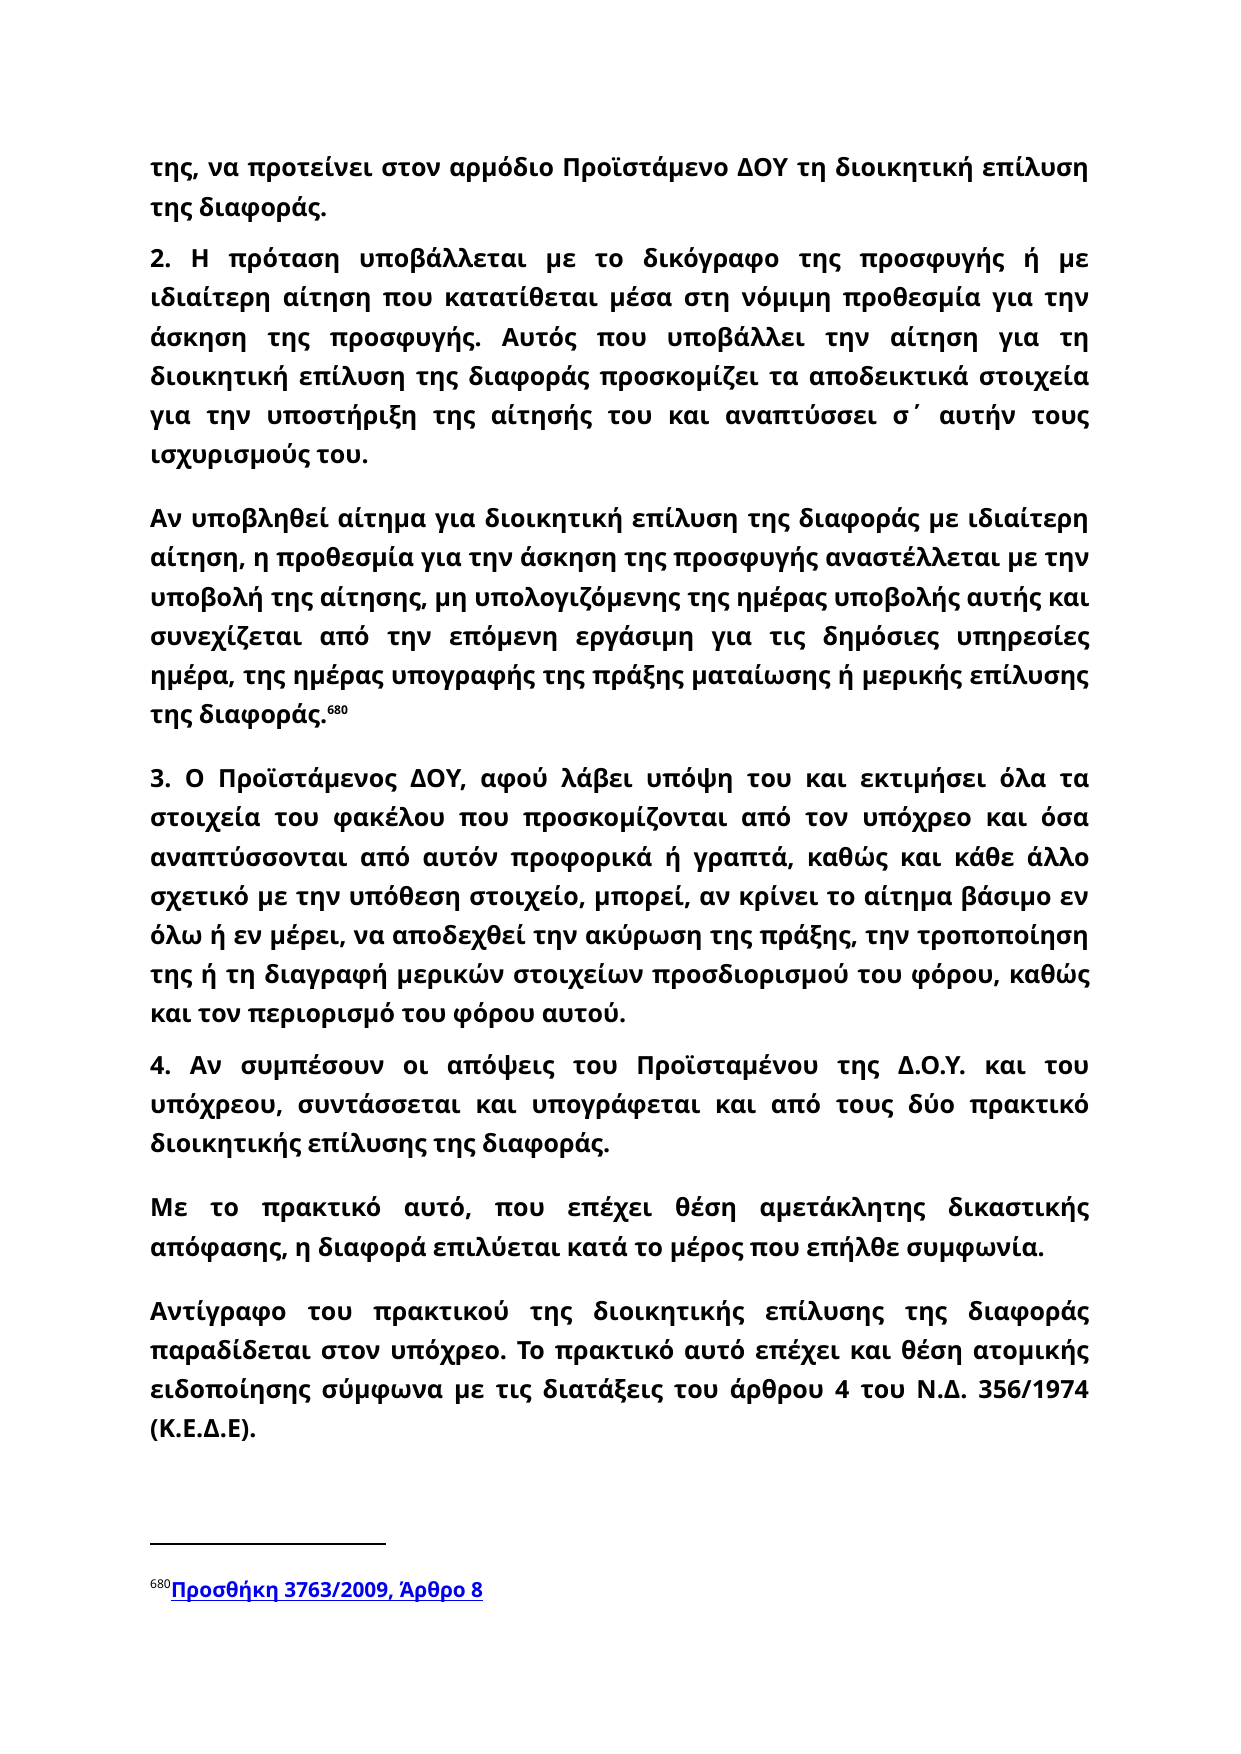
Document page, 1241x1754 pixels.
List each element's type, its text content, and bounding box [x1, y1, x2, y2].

text Αντίγραφο του πρακτικού της διοικητικής επίλυσης της διαφοράς παραδίδεται στον υπόχρεο. Το πρακτικό αυτό επέχει και θέση ατομικής ειδοποίησης σύμφωνα με τις διατάξεις του άρθρου 4 του Ν.Δ. 356/1974 (Κ.Ε.Δ.Ε). [150, 1293, 1090, 1445]
text 2. Η πρόταση υποβάλλεται με το δικόγραφο της προσφυγής ή με ιδιαίτερη αίτηση που κατατίθεται μέσα στη νόμιμη προθεσμία για την άσκηση της προσφυγής. Αυτός που υποβάλλει την αίτηση για τη διοικητική επίλυση της διαφοράς προσκομίζει τα αποδεικτικά στοιχεία για την υποστήριξη της αίτησής του και αναπτύσσει σ΄ αυτήν τους ισχυρισμούς του. [150, 241, 1090, 471]
text της, να προτείνει στον αρμόδιο Προϊστάμενο ΔΟΥ τη διοικητική επίλυση της διαφοράς. [150, 150, 1090, 223]
text Προσθήκη 3763/2009, Άρθρο 8 [150, 1576, 1090, 1604]
text 3. Ο Προϊστάμενος ΔΟΥ, αφού λάβει υπόψη του και εκτιμήσει όλα τα στοιχεία του φακέλου που προσκομίζονται από τον υπόχρεο και όσα αναπτύσσονται από αυτόν προφορικά ή γραπτά, καθώς και κάθε άλλο σχετικό με την υπόθεση στοιχείο, μπορεί, αν κρίνει το αίτημα βάσιμο εν όλω ή εν μέρει, να αποδεχθεί την ακύρωση της πράξης, την τροποποίηση της ή τη διαγραφή μερικών στοιχείων προσδιορισμού του φόρου, καθώς και τον περιορισμό του φόρου αυτού. [150, 761, 1090, 1030]
text 4. Αν συμπέσουν οι απόψεις του Προϊσταμένου της Δ.Ο.Υ. και του υπόχρεου, συντάσσεται και υπογράφεται και από τους δύο πρακτικό διοικητικής επίλυσης της διαφοράς. [150, 1047, 1090, 1160]
text Αν υποβληθεί αίτημα για διοικητική επίλυση της διαφοράς με ιδιαίτερη αίτηση, η προθεσμία για την άσκηση της προσφυγής αναστέλλεται με την υποβολή της αίτησης, μη υπολογιζόμενης της ημέρας υποβολής αυτής και συνεχίζεται από την επόμενη εργάσιμη για τις δημόσιες υπηρεσίες ημέρα, της ημέρας υπογραφής της πράξης ματαίωσης ή μερικής επίλυσης της διαφοράς. [150, 501, 1090, 731]
text Με το πρακτικό αυτό, που επέχει θέση αμετάκλητης δικαστικής απόφασης, η διαφορά επιλύεται κατά το μέρος που επήλθε συμφωνία. [150, 1190, 1090, 1263]
